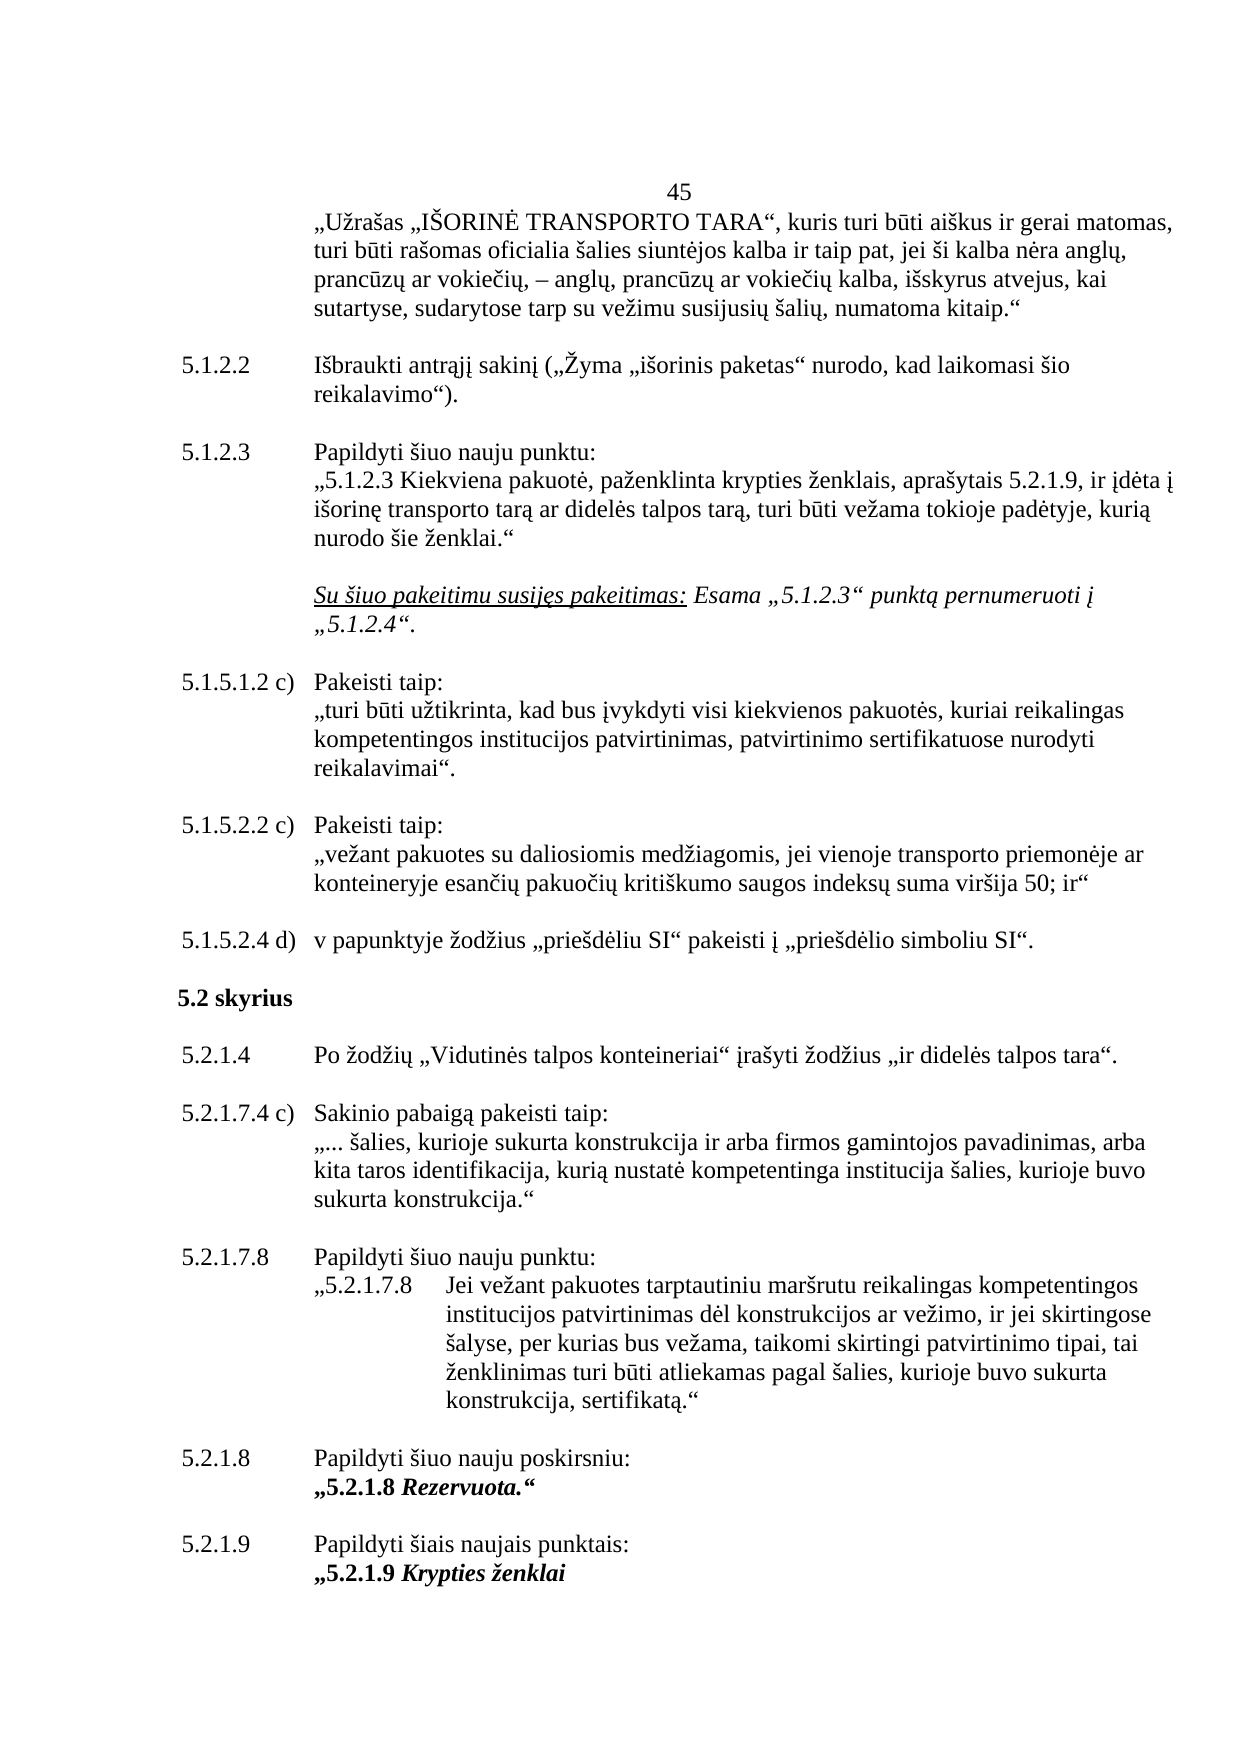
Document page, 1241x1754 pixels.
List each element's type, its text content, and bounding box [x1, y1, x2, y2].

table_cell [1177, 1069, 1181, 1098]
table_cell [177, 897, 181, 925]
table_cell [309, 552, 313, 580]
table_cell [177, 580, 309, 638]
table_header [1177, 1012, 1181, 1040]
table_cell [1177, 1213, 1181, 1242]
table_cell [177, 207, 181, 235]
table_cell [177, 1357, 309, 1414]
table_cell [305, 1472, 309, 1500]
table_cell [309, 1500, 313, 1529]
table_cell [177, 1213, 181, 1242]
table_cell [305, 552, 309, 580]
table_cell [177, 954, 181, 983]
table_cell [177, 235, 181, 264]
table_cell [305, 235, 309, 264]
table_cell [305, 1270, 309, 1299]
table_cell [305, 695, 309, 724]
table_cell [177, 408, 181, 437]
table_cell [305, 954, 309, 983]
table_cell [1177, 408, 1181, 437]
table_cell [177, 1500, 181, 1529]
table_cell [177, 782, 181, 810]
table_cell [305, 1213, 309, 1242]
table_cell [305, 465, 309, 494]
table_cell [305, 322, 309, 350]
table_cell [177, 465, 181, 494]
table_cell [1177, 322, 1181, 350]
table_cell [177, 1558, 181, 1587]
table_cell [177, 695, 181, 724]
table_cell [305, 408, 309, 437]
table_cell [309, 638, 313, 667]
table_cell [177, 724, 309, 782]
table_cell [177, 379, 181, 408]
table_cell [305, 379, 309, 408]
table_cell [177, 1069, 181, 1098]
table_cell [1177, 552, 1181, 580]
table_cell [309, 322, 313, 350]
table_cell [177, 1472, 181, 1500]
table_cell [177, 839, 309, 897]
table_cell [177, 1299, 181, 1328]
table_cell [305, 1500, 309, 1529]
table_cell [177, 1328, 181, 1357]
text 5.2 skyrius [177, 983, 1181, 1012]
table_cell [177, 1414, 181, 1443]
table_cell [177, 1155, 309, 1213]
table_cell [177, 264, 309, 322]
table_cell [305, 494, 309, 523]
table_cell [309, 782, 313, 810]
table_cell [305, 897, 309, 925]
table_cell [177, 494, 181, 523]
table_header [305, 1012, 309, 1040]
table_cell [1177, 1414, 1181, 1443]
table_cell [309, 1069, 313, 1098]
table_cell [305, 1558, 309, 1587]
table_cell [305, 1328, 309, 1357]
table_cell [305, 1414, 309, 1443]
table_cell [177, 552, 181, 580]
table_cell [305, 638, 309, 667]
table_cell [305, 1069, 309, 1098]
table_cell [305, 1299, 309, 1328]
table_cell [1177, 954, 1181, 983]
table_cell [309, 408, 313, 437]
table_cell [309, 1213, 313, 1242]
table_cell [305, 207, 309, 235]
table_cell [1177, 1500, 1181, 1529]
table_cell [309, 954, 313, 983]
table_cell [305, 523, 309, 552]
table_cell [1177, 638, 1181, 667]
table_cell [177, 638, 181, 667]
table_cell [309, 897, 313, 925]
table_cell [305, 782, 309, 810]
table_header [309, 1012, 313, 1040]
table_cell [177, 322, 181, 350]
table_cell „5.2.1.7.8 [309, 1270, 441, 1414]
table_header [177, 1012, 181, 1040]
table_cell [1177, 782, 1181, 810]
table_cell [1177, 897, 1181, 925]
table_cell [177, 1127, 181, 1155]
table_cell [309, 1414, 313, 1443]
table_cell [305, 1127, 309, 1155]
table_cell [177, 1270, 181, 1299]
table_cell [177, 523, 181, 552]
